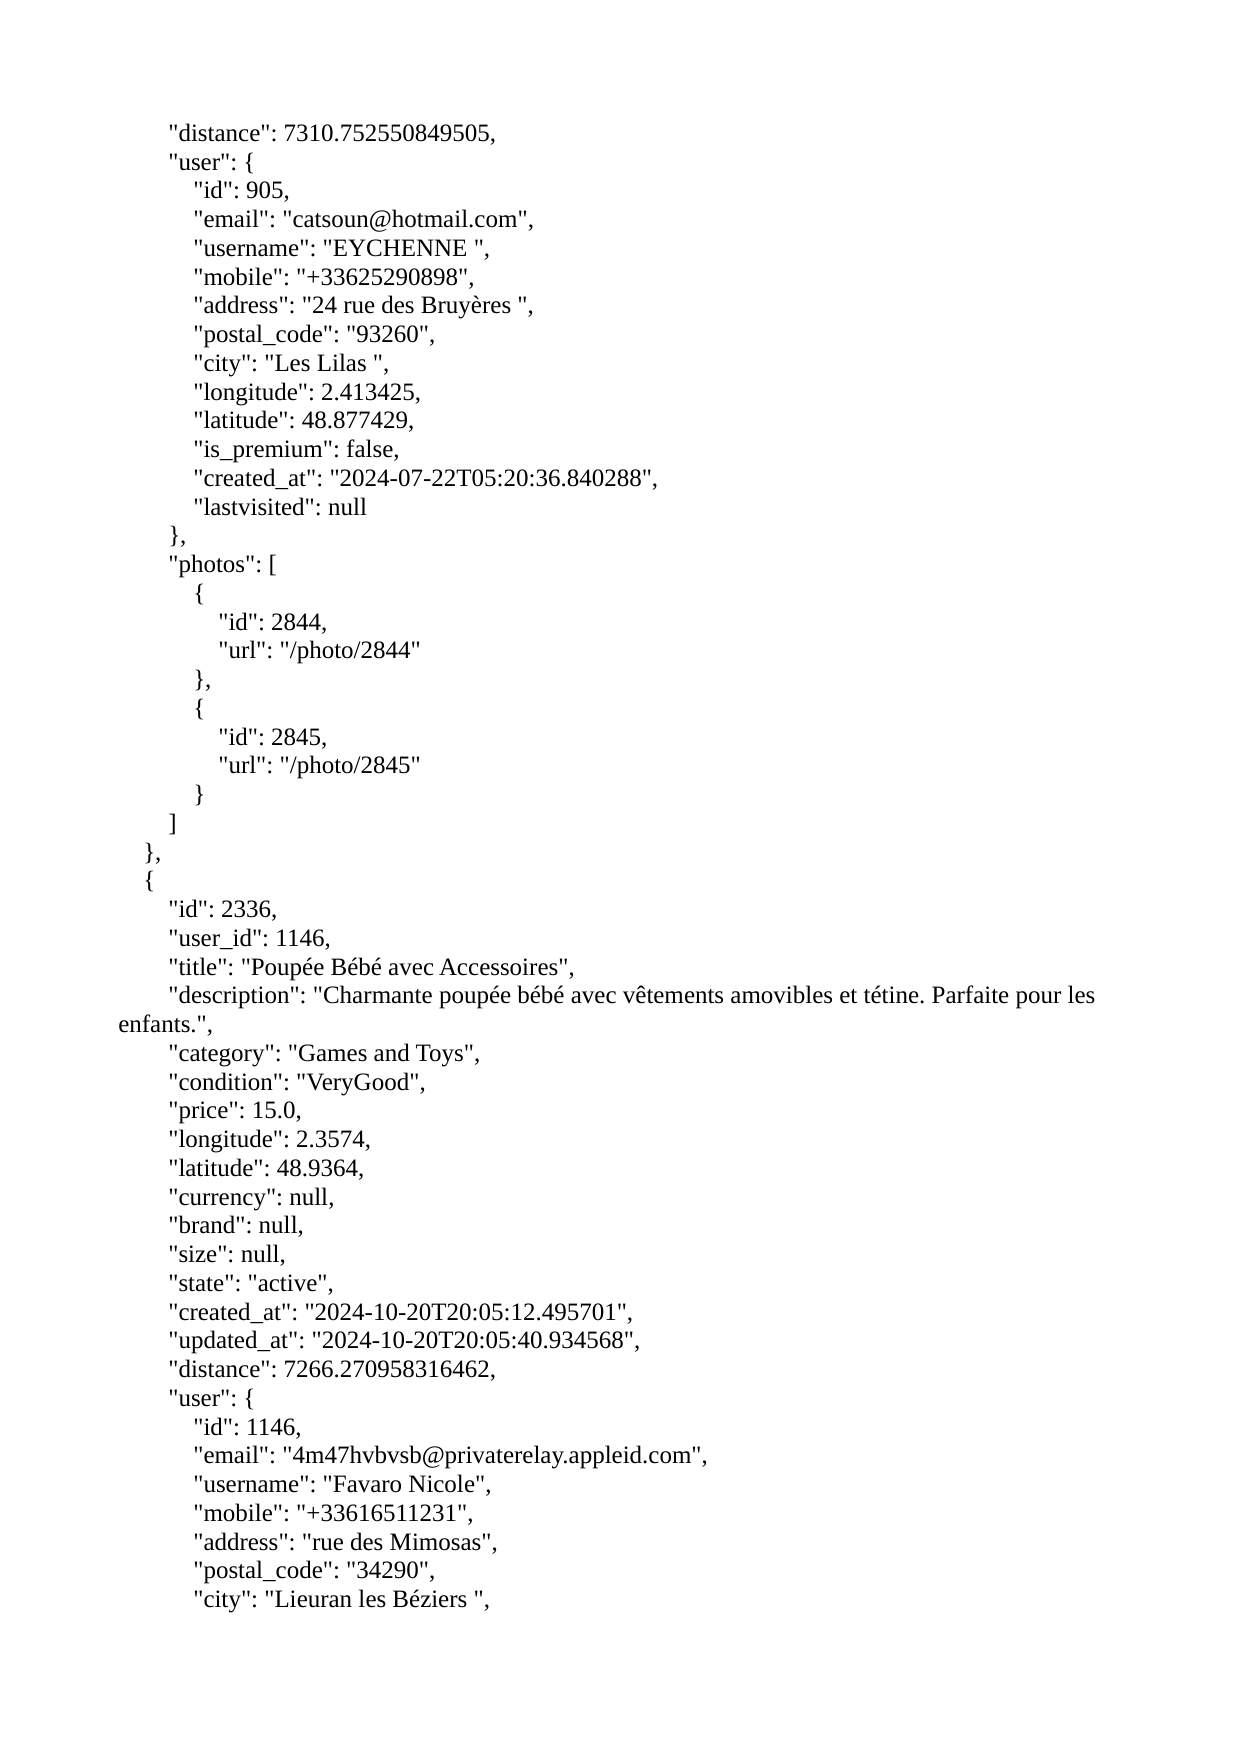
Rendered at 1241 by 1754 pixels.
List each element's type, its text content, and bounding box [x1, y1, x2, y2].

text "condition": "VeryGood", [118, 1067, 1122, 1096]
text "lastvisited": null [118, 492, 1122, 521]
text "latitude": 48.877429, [118, 406, 1122, 434]
text "user_id": 1146, [118, 923, 1122, 952]
text { [118, 693, 1122, 722]
text "id": 905, [118, 176, 1122, 204]
text { [118, 866, 1122, 894]
text "user": { [118, 1383, 1122, 1412]
text "brand": null, [118, 1211, 1122, 1239]
text "longitude": 2.3574, [118, 1124, 1122, 1153]
text "longitude": 2.413425, [118, 377, 1122, 406]
text "created_at": "2024-10-20T20:05:12.495701", [118, 1297, 1122, 1326]
text "address": "rue des Mimosas", [118, 1527, 1122, 1556]
text "address": "24 rue des Bruyères ", [118, 291, 1122, 319]
text "mobile": "+33616511231", [118, 1498, 1122, 1527]
text }, [118, 664, 1122, 693]
text "postal_code": "34290", [118, 1556, 1122, 1584]
text "title": "Poupée Bébé avec Accessoires", [118, 952, 1122, 981]
text "mobile": "+33625290898", [118, 262, 1122, 291]
text "city": "Lieuran les Béziers ", [118, 1584, 1122, 1613]
text "distance": 7310.752550849505, [118, 118, 1122, 147]
text "id": 2336, [118, 894, 1122, 923]
text "distance": 7266.270958316462, [118, 1354, 1122, 1383]
text { [118, 578, 1122, 607]
text "user": { [118, 147, 1122, 176]
text "city": "Les Lilas ", [118, 348, 1122, 377]
text "state": "active", [118, 1268, 1122, 1297]
text "url": "/photo/2845" [118, 751, 1122, 779]
text "id": 2844, [118, 607, 1122, 636]
text "updated_at": "2024-10-20T20:05:40.934568", [118, 1326, 1122, 1354]
text }, [118, 521, 1122, 549]
text "username": "Favaro Nicole", [118, 1469, 1122, 1498]
text "is_premium": false, [118, 434, 1122, 463]
text "currency": null, [118, 1182, 1122, 1211]
text } [118, 779, 1122, 808]
text }, [118, 837, 1122, 866]
text "postal_code": "93260", [118, 319, 1122, 348]
text "photos": [ [118, 549, 1122, 578]
text "size": null, [118, 1239, 1122, 1268]
text "email": "4m47hvbvsb@privaterelay.appleid.com", [118, 1441, 1122, 1469]
text "price": 15.0, [118, 1096, 1122, 1124]
text "id": 1146, [118, 1412, 1122, 1441]
text "latitude": 48.9364, [118, 1153, 1122, 1182]
text "email": "catsoun@hotmail.com", [118, 204, 1122, 233]
text "url": "/photo/2844" [118, 636, 1122, 664]
text "category": "Games and Toys", [118, 1038, 1122, 1067]
text "description": "Charmante poupée bébé avec vêtements amovibles et tétine. Parfaite pour les enfants.", [118, 981, 1122, 1038]
text "username": "EYCHENNE ", [118, 233, 1122, 262]
text "id": 2845, [118, 722, 1122, 751]
text "created_at": "2024-07-22T05:20:36.840288", [118, 463, 1122, 492]
text ] [118, 808, 1122, 837]
